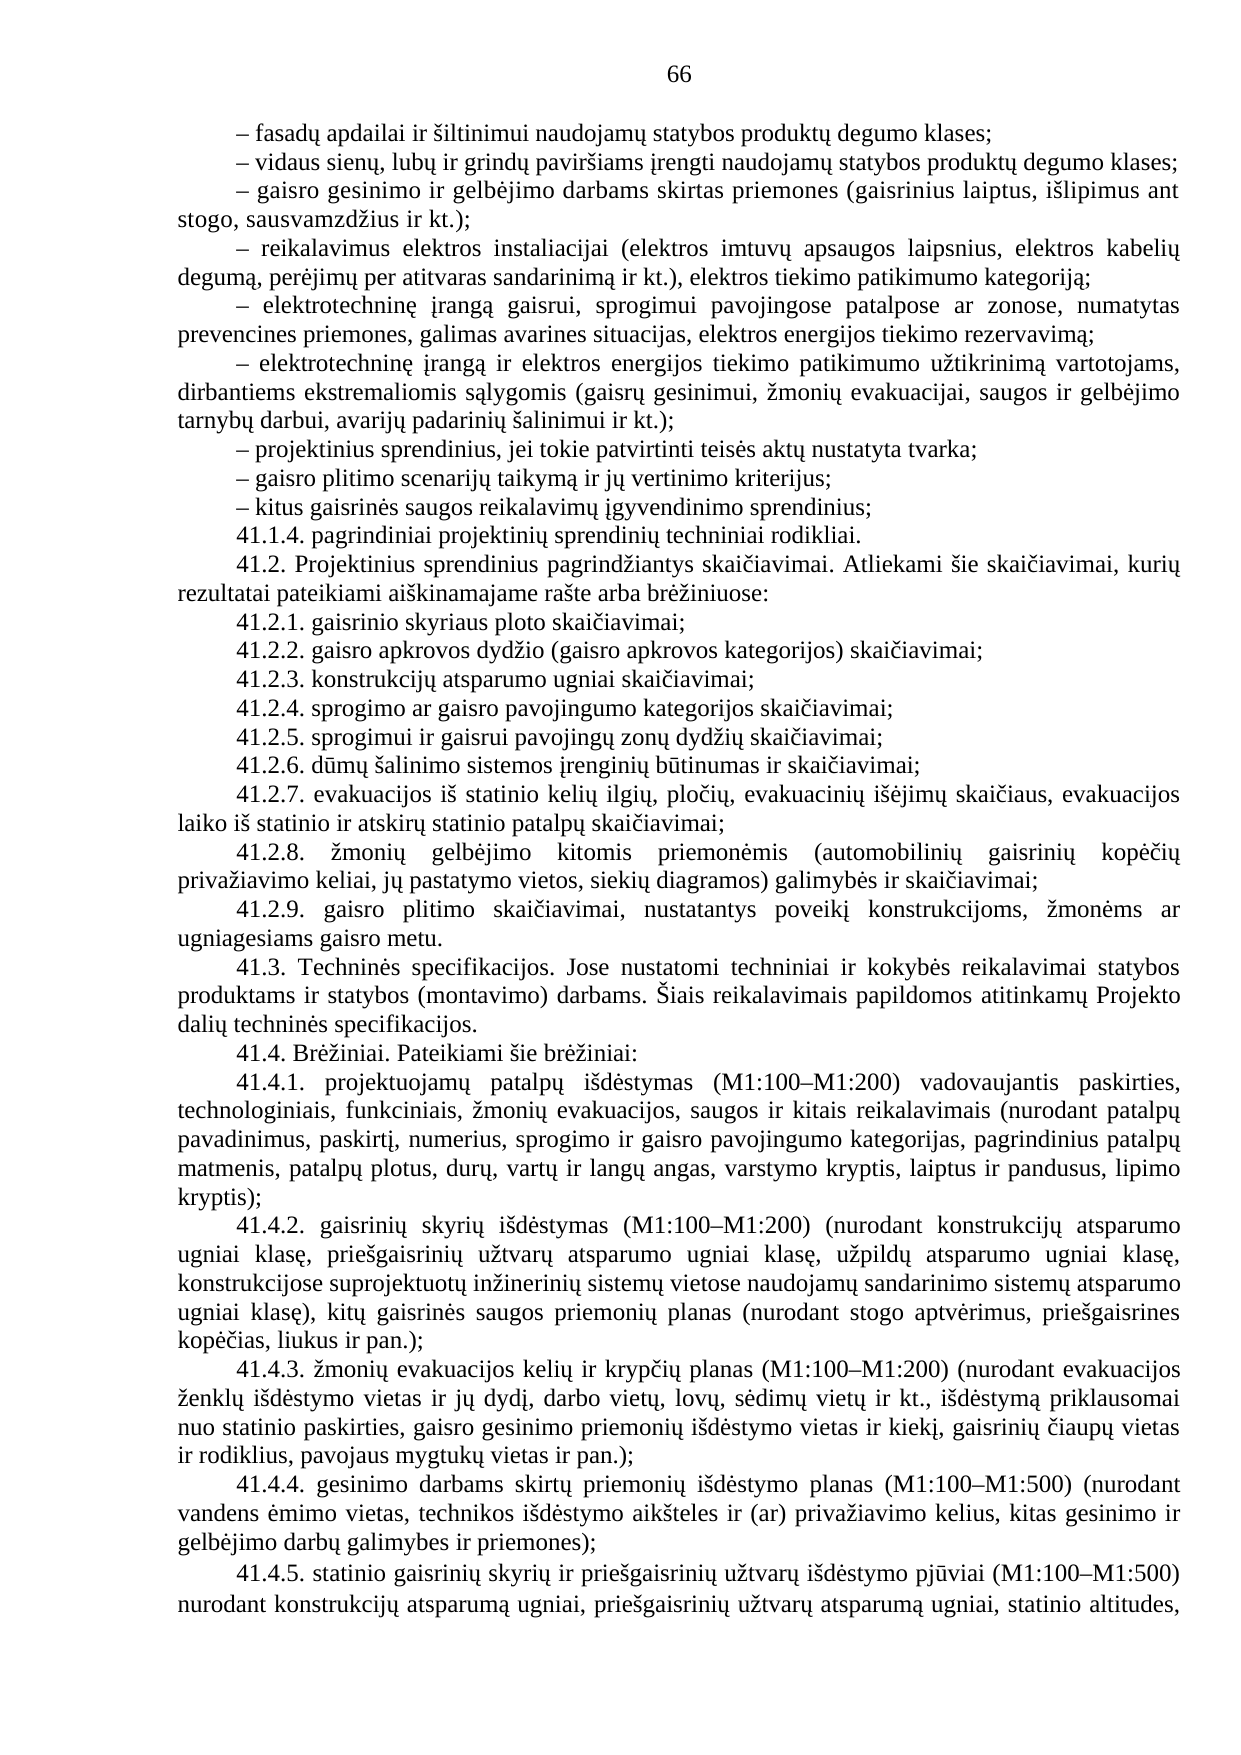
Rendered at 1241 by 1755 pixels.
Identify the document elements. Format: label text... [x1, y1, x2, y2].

text – projektinius sprendinius, jei tokie patvirtinti teisės aktų nustatyta tvarka; [177, 434, 1181, 463]
text 41.4.2. gaisrinių skyrių išdėstymas (M1:100–M1:200) (nurodant konstrukcijų atsparumo ugniai klasę, priešgaisrinių užtvarų atsparumo ugniai klasę, užpildų atsparumo ugniai klasę, konstrukcijose suprojektuotų inžinerinių sistemų vietose naudojamų sandarinimo sistemų atsparumo ugniai klasę), kitų gaisrinės saugos priemonių planas (nurodant stogo aptvėrimus, priešgaisrines kopėčias, liukus ir pan.); [177, 1211, 1181, 1354]
text – gaisro plitimo scenarijų taikymą ir jų vertinimo kriterijus; [177, 463, 1181, 492]
text 41.2.3. konstrukcijų atsparumo ugniai skaičiavimai; [177, 664, 1181, 693]
text – elektrotechninę įrangą ir elektros energijos tiekimo patikimumo užtikrinimą vartotojams, dirbantiems ekstremaliomis sąlygomis (gaisrų gesinimui, žmonių evakuacijai, saugos ir gelbėjimo tarnybų darbui, avarijų padarinių šalinimui ir kt.); [177, 348, 1181, 434]
text 41.4.1. projektuojamų patalpų išdėstymas (M1:100–M1:200) vadovaujantis paskirties, technologiniais, funkciniais, žmonių evakuacijos, saugos ir kitais reikalavimais (nurodant patalpų pavadinimus, paskirtį, numerius, sprogimo ir gaisro pavojingumo kategorijas, pagrindinius patalpų matmenis, patalpų plotus, durų, vartų ir langų angas, varstymo kryptis, laiptus ir pandusus, lipimo kryptis); [177, 1067, 1181, 1211]
text 41.4.5. statinio gaisrinių skyrių ir priešgaisrinių užtvarų išdėstymo pjūviai (M1:100–M1:500) nurodant konstrukcijų atsparumą ugniai, priešgaisrinių užtvarų atsparumą ugniai, statinio altitudes, [177, 1556, 1181, 1618]
text 41.1.4. pagrindiniai projektinių sprendinių techniniai rodikliai. [177, 521, 1181, 549]
text 41.2.6. dūmų šalinimo sistemos įrenginių būtinumas ir skaičiavimai; [177, 751, 1181, 779]
text 41.2.5. sprogimui ir gaisrui pavojingų zonų dydžių skaičiavimai; [177, 722, 1181, 751]
text 41.2.7. evakuacijos iš statinio kelių ilgių, pločių, evakuacinių išėjimų skaičiaus, evakuacijos laiko iš statinio ir atskirų statinio patalpų skaičiavimai; [177, 779, 1181, 837]
text – reikalavimus elektros instaliacijai (elektros imtuvų apsaugos laipsnius, elektros kabelių degumą, perėjimų per atitvaras sandarinimą ir kt.), elektros tiekimo patikimumo kategoriją; [177, 233, 1181, 291]
text – gaisro gesinimo ir gelbėjimo darbams skirtas priemones (gaisrinius laiptus, išlipimus ant stogo, sausvamzdžius ir kt.); [177, 176, 1181, 233]
text 41.2.9. gaisro plitimo skaičiavimai, nustatantys poveikį konstrukcijoms, žmonėms ar ugniagesiams gaisro metu. [177, 894, 1181, 952]
text 41.4. Brėžiniai. Pateikiami šie brėžiniai: [177, 1038, 1181, 1067]
text 41.2.1. gaisrinio skyriaus ploto skaičiavimai; [177, 607, 1181, 636]
text 41.2.4. sprogimo ar gaisro pavojingumo kategorijos skaičiavimai; [177, 693, 1181, 722]
text 41.2.8. žmonių gelbėjimo kitomis priemonėmis (automobilinių gaisrinių kopėčių privažiavimo keliai, jų pastatymo vietos, siekių diagramos) galimybės ir skaičiavimai; [177, 837, 1181, 894]
text 41.2. Projektinius sprendinius pagrindžiantys skaičiavimai. Atliekami šie skaičiavimai, kurių rezultatai pateikiami aiškinamajame rašte arba brėžiniuose: [177, 549, 1181, 607]
text – kitus gaisrinės saugos reikalavimų įgyvendinimo sprendinius; [177, 492, 1181, 521]
text 41.4.3. žmonių evakuacijos kelių ir krypčių planas (M1:100–M1:200) (nurodant evakuacijos ženklų išdėstymo vietas ir jų dydį, darbo vietų, lovų, sėdimų vietų ir kt., išdėstymą priklausomai nuo statinio paskirties, gaisro gesinimo priemonių išdėstymo vietas ir kiekį, gaisrinių čiaupų vietas ir rodiklius, pavojaus mygtukų vietas ir pan.); [177, 1354, 1181, 1469]
text 41.3. Techninės specifikacijos. Jose nustatomi techniniai ir kokybės reikalavimai statybos produktams ir statybos (montavimo) darbams. Šiais reikalavimais papildomos atitinkamų Projekto dalių techninės specifikacijos. [177, 952, 1181, 1038]
text – vidaus sienų, lubų ir grindų paviršiams įrengti naudojamų statybos produktų degumo klases; [177, 147, 1181, 176]
text – fasadų apdailai ir šiltinimui naudojamų statybos produktų degumo klases; [177, 118, 1181, 147]
text 41.4.4. gesinimo darbams skirtų priemonių išdėstymo planas (M1:100–M1:500) (nurodant vandens ėmimo vietas, technikos išdėstymo aikšteles ir (ar) privažiavimo kelius, kitas gesinimo ir gelbėjimo darbų galimybes ir priemones); [177, 1469, 1181, 1556]
text – elektrotechninę įrangą gaisrui, sprogimui pavojingose patalpose ar zonose, numatytas prevencines priemones, galimas avarines situacijas, elektros energijos tiekimo rezervavimą; [177, 291, 1181, 348]
text 41.2.2. gaisro apkrovos dydžio (gaisro apkrovos kategorijos) skaičiavimai; [177, 636, 1181, 664]
